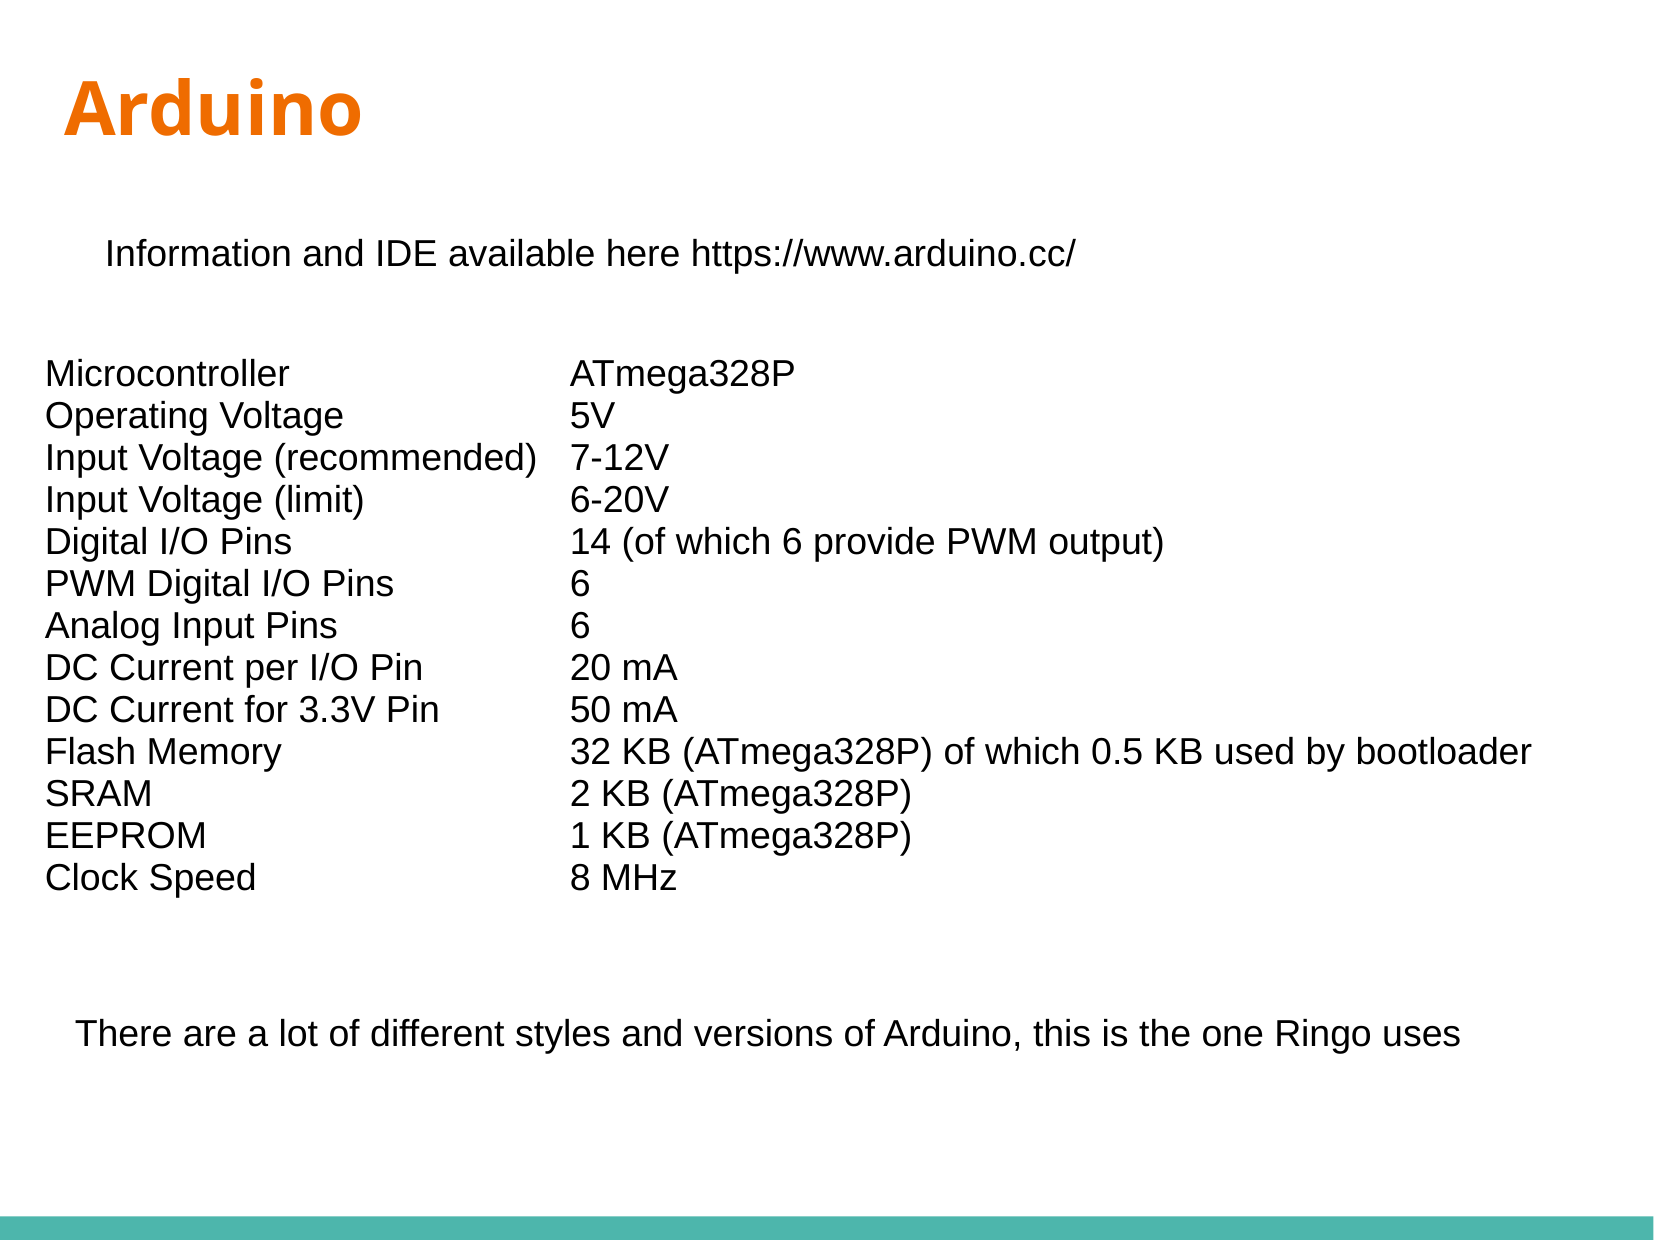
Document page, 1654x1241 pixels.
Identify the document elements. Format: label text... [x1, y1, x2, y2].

text_box Microcontroller ATmega328P Operating Voltage 5V Input Voltage (recommended) 7-12V Input Voltage (limit) 6-20V Digital I/O Pins 14 (of which 6 provide PWM output) PWM Digital I/O Pins 6 Analog Input Pins 6 DC Current per I/O Pin 20 mA DC Current for 3.3V Pin 50 mA Flash Memory 32 KB (ATmega328P) of which 0.5 KB used by bootloader SRAM 2 KB (ATmega328P) EEPROM 1 KB (ATmega328P) Clock Speed 8 MHz [30, 345, 1548, 906]
title Arduino [49, 45, 1591, 166]
text_box Information and IDE available here https://www.arduino.cc/ [90, 225, 1092, 282]
text_box There are a lot of different styles and versions of Arduino, this is the one Ringo uses [60, 1005, 1478, 1062]
list [45, 305, 1586, 1102]
